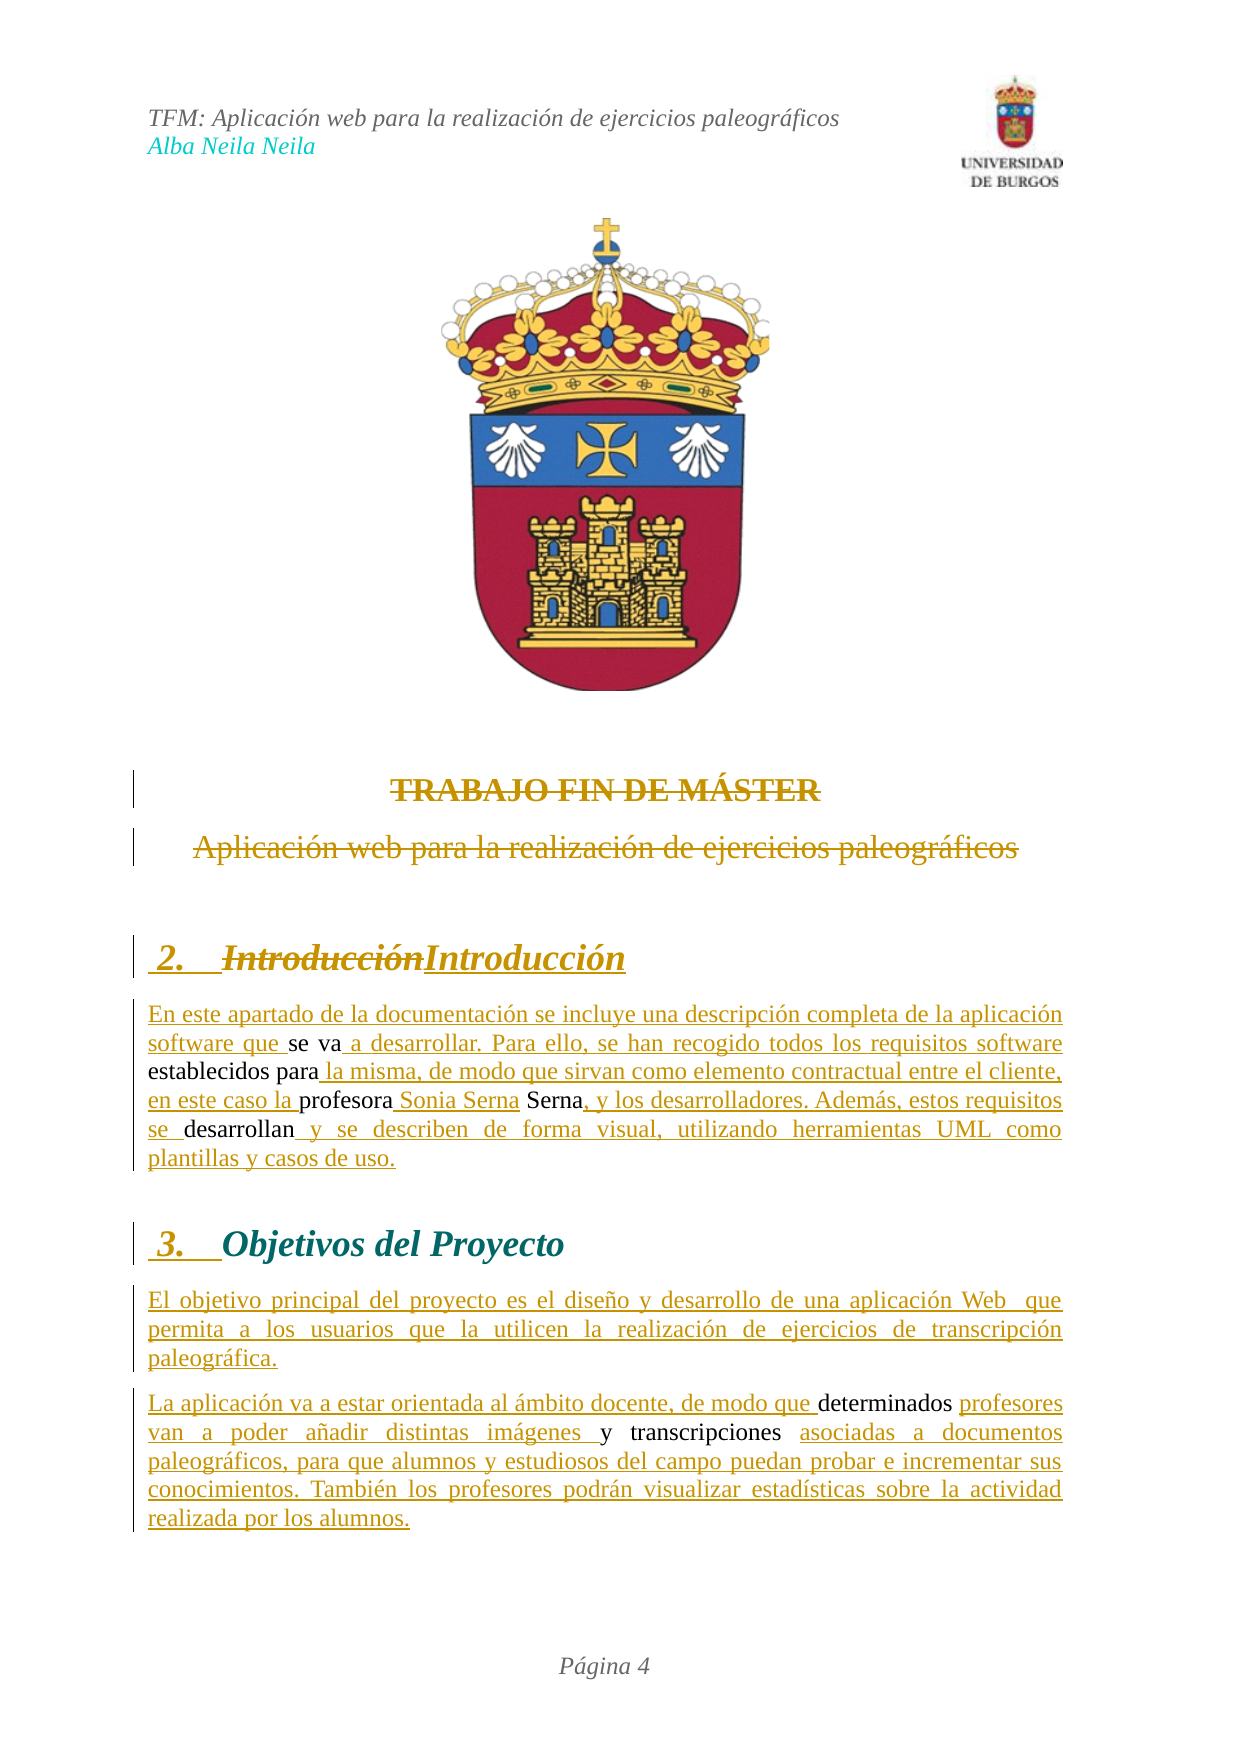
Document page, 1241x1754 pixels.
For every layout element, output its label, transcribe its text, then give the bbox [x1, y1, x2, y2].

text En este apartado de la documentación se incluye una descripción completa de la aplicación [148, 999, 1063, 1024]
text La aplicación va a estar orientada al ámbito docente, de modo que determinados profesores van a poder añadir distintas imágenes y transcripciones asociadas a documentos paleográficos, para que alumnos y estudiosos del campo puedan probar e incrementar sus [148, 1388, 1063, 1471]
text conocimientos. También los profesores podrán visualizar estadísticas sobre la actividad [148, 1472, 1063, 1499]
text El objetivo principal del proyecto es el diseño y desarrollo de una aplicación Web que [148, 1285, 1063, 1310]
subtitle Objetivos del Proyecto [148, 1222, 1063, 1265]
text paleográfica. [148, 1341, 1063, 1372]
text realizada por los alumnos. [148, 1501, 1063, 1532]
text software que se va a desarrollar. Para ello, se han recogido todos los requisitos software establecidos para la misma, de modo que sirvan como elemento contractual entre el cliente, en este caso la profesora Sonia Serna Serna, y los desarrolladores. Además, estos requisitos se desarrollan y se describen de forma visual, utilizando herramientas UML como plantillas y casos de uso. [148, 1025, 1063, 1171]
text permita a los usuarios que la utilicen la realización de ejercicios de transcripción [148, 1312, 1063, 1339]
picture [961, 75, 1063, 187]
